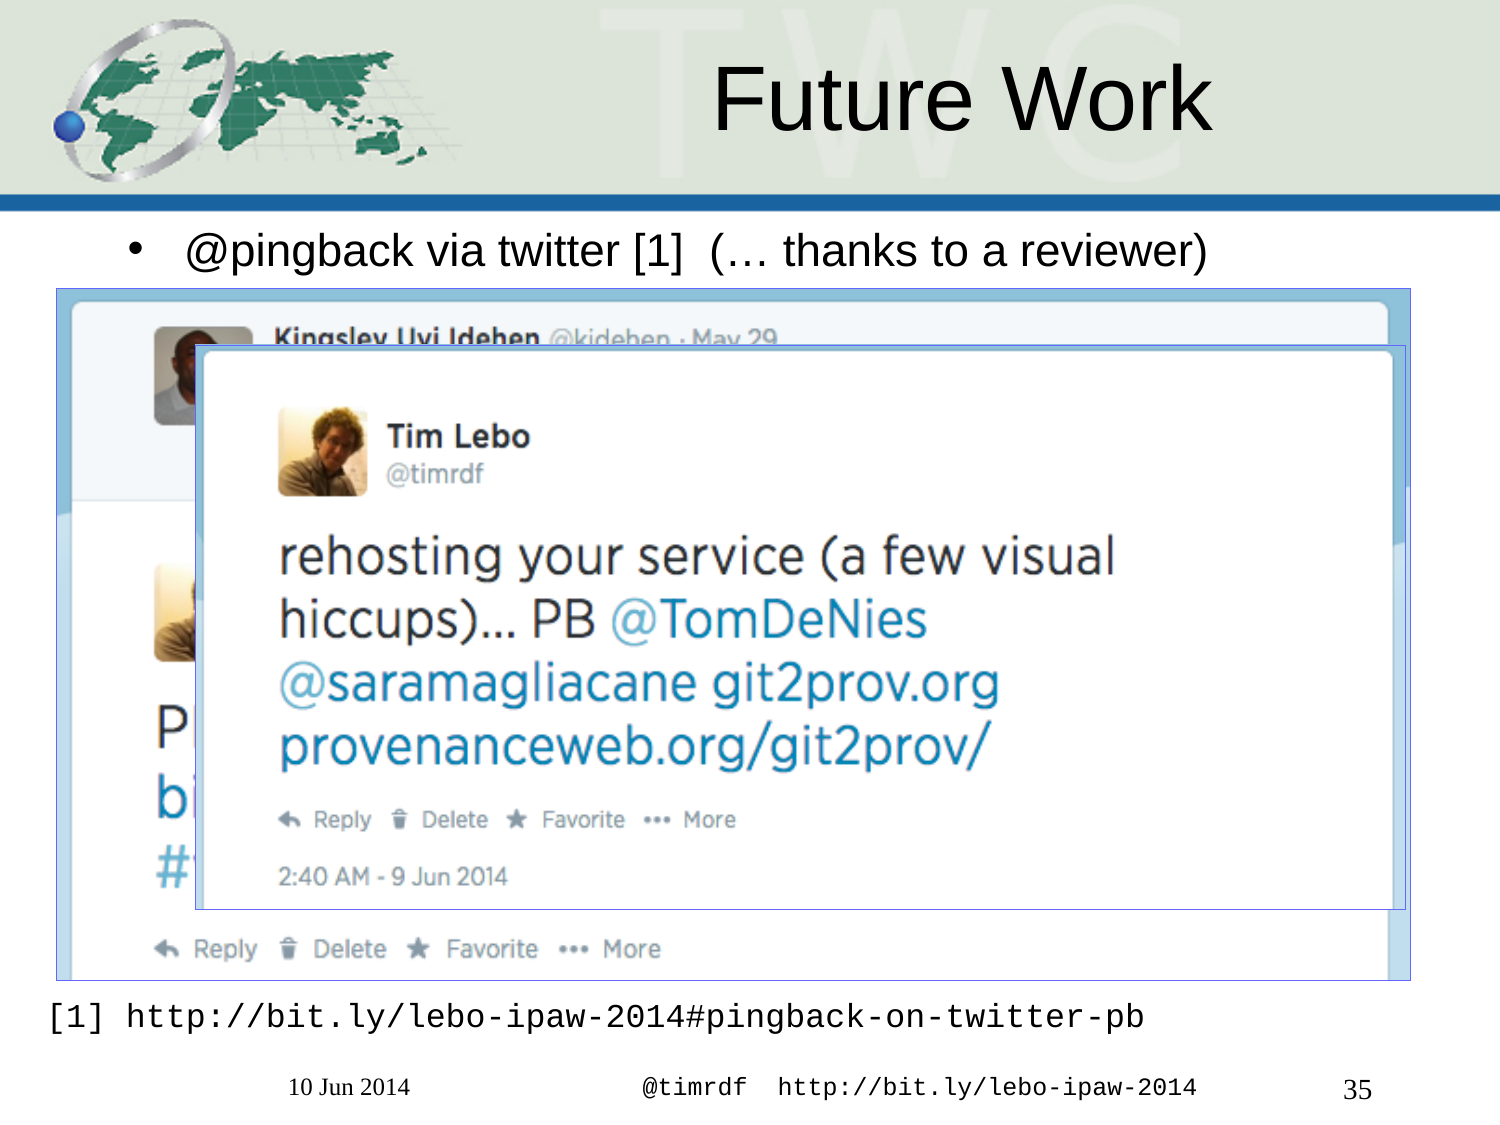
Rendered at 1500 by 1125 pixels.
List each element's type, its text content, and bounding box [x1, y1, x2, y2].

text_box [1] http://bit.ly/lebo-ipaw-2014#pingback-on-twitter-pb [31, 986, 1161, 1042]
list @pingback via twitter [1] (… thanks to a reviewer) [112, 213, 1388, 559]
picture [0, 0, 1500, 212]
picture [56, 288, 1411, 981]
title Future Work [425, 0, 1500, 188]
